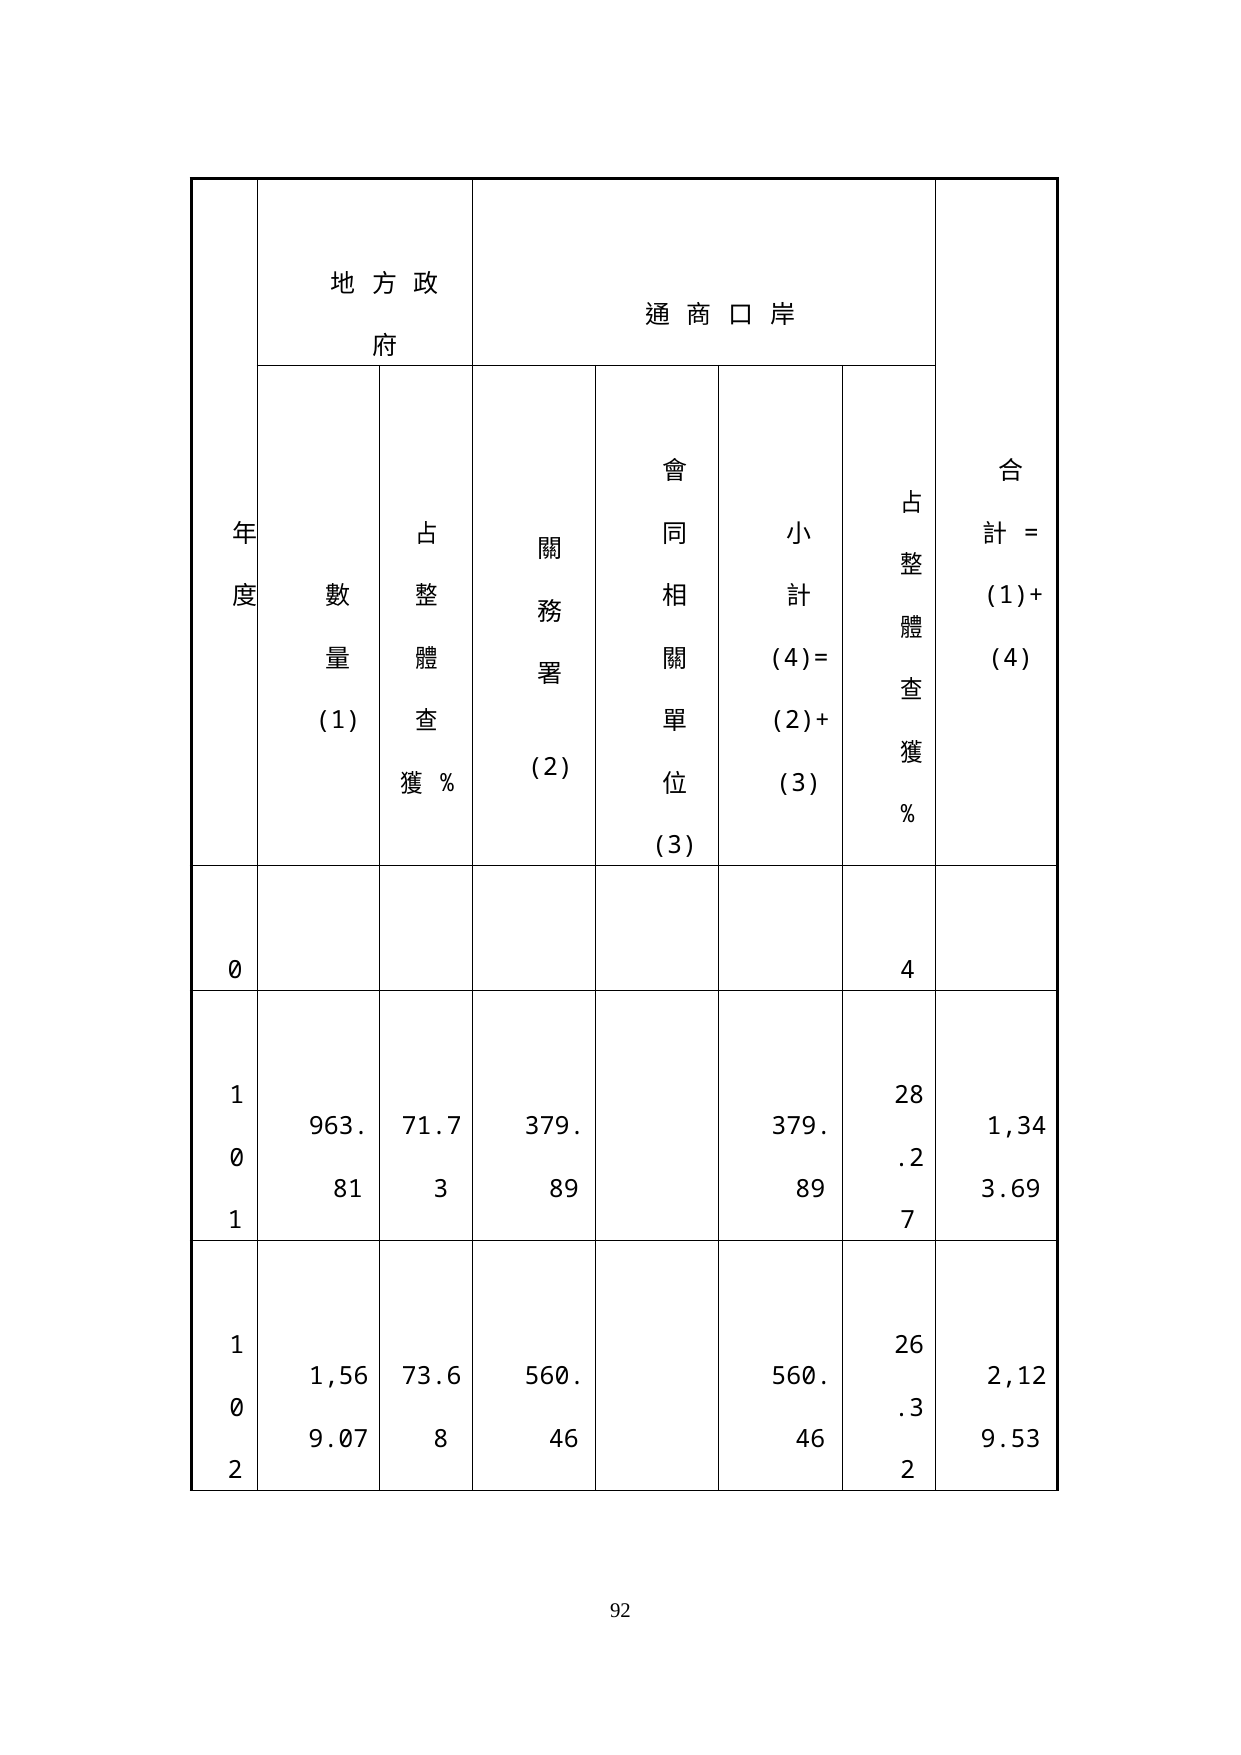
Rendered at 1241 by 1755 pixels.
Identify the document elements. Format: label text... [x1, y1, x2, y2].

table_cell 0 [193, 866, 257, 990]
table_cell 2,129.53 [936, 1241, 1056, 1490]
table_cell [596, 1241, 718, 1490]
table_cell [596, 991, 718, 1240]
table_header 地方政府 [258, 180, 472, 365]
table_cell 963.81 [258, 991, 379, 1240]
table_cell 73.68 [380, 1241, 472, 1490]
table_cell 小計(4)= (2)+(3) [719, 366, 842, 865]
table_cell 71.73 [380, 991, 472, 1240]
table_cell [258, 866, 379, 990]
table_header 合計= (1)+(4) [936, 180, 1056, 865]
table_cell 26.32 [843, 1241, 935, 1490]
table_cell 數量(1) [258, 366, 379, 865]
table_cell [596, 866, 718, 990]
table_cell 560.46 [719, 1241, 842, 1490]
table_cell [719, 866, 842, 990]
table_cell 4 [843, 866, 935, 990]
table_cell [473, 866, 595, 990]
table_cell 1,343.69 [936, 991, 1056, 1240]
table_cell 占整體查獲% [843, 366, 935, 865]
table_cell 占整體查獲% [380, 366, 472, 865]
table_cell [936, 866, 1056, 990]
table_cell 會同相關單位(3) [596, 366, 718, 865]
table_cell 28.27 [843, 991, 935, 1240]
table_cell 379.89 [473, 991, 595, 1240]
table_cell 關務署 (2) [473, 366, 595, 865]
table_cell [380, 866, 472, 990]
table_cell 560.46 [473, 1241, 595, 1490]
table_header 通商口岸 [473, 180, 935, 365]
table_cell 101 [193, 991, 257, 1240]
table_cell 1,569.07 [258, 1241, 379, 1490]
table_cell 379.89 [719, 991, 842, 1240]
table_cell 102 [193, 1241, 257, 1490]
table_header 年度 [193, 180, 257, 865]
